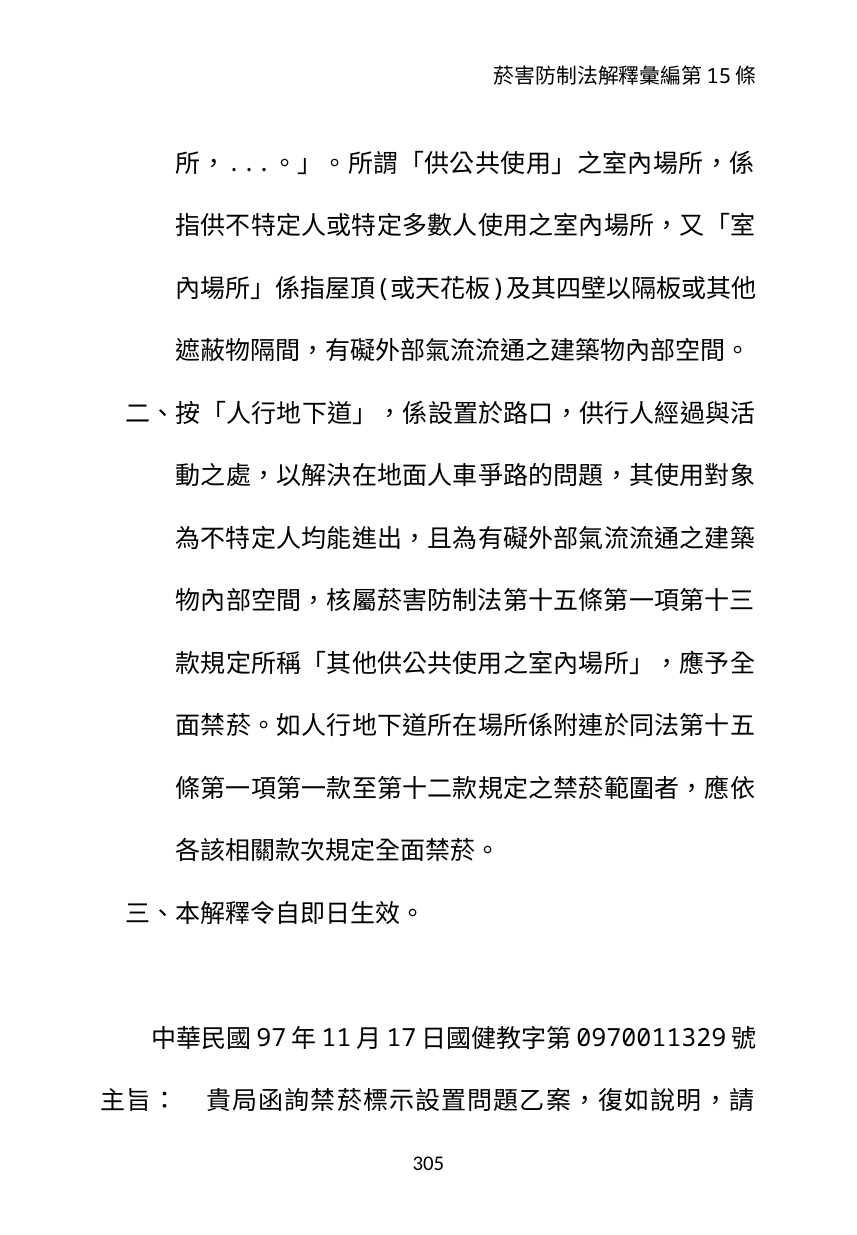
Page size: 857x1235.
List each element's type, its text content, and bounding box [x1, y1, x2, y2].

list 二、按「人行地下道」，係設置於路口，供行人經過與活動之處，以解決在地面人車爭路的問題，其使用對象為不特定人均能進出，且為有礙外部氣流流通之建築物內部空間，核屬菸害防制法第十五條第一項第十三款規定所稱「其他供公共使用之室內場所」，應予全面禁菸。如人行地下道所在場所係附連於同法第十五條第一項第一款至第十二款規定之禁菸範圍者，應依各該相關款次規定全面禁菸。 [125, 369, 756, 869]
list 主旨： 貴局函詢禁菸標示設置問題乙案，復如說明，請 [100, 1057, 756, 1119]
list 三、本解釋令自即日生效。 [125, 869, 756, 932]
list 中華民國97年11月17日國健教字第0970011329號 [100, 994, 756, 1057]
list 所，...。」。所謂「供公共使用」之室內場所，係指供不特定人或特定多數人使用之室內場所，又「室內場所」係指屋頂(或天花板)及其四壁以隔板或其他遮蔽物隔間，有礙外部氣流流通之建築物內部空間。 [125, 119, 756, 369]
